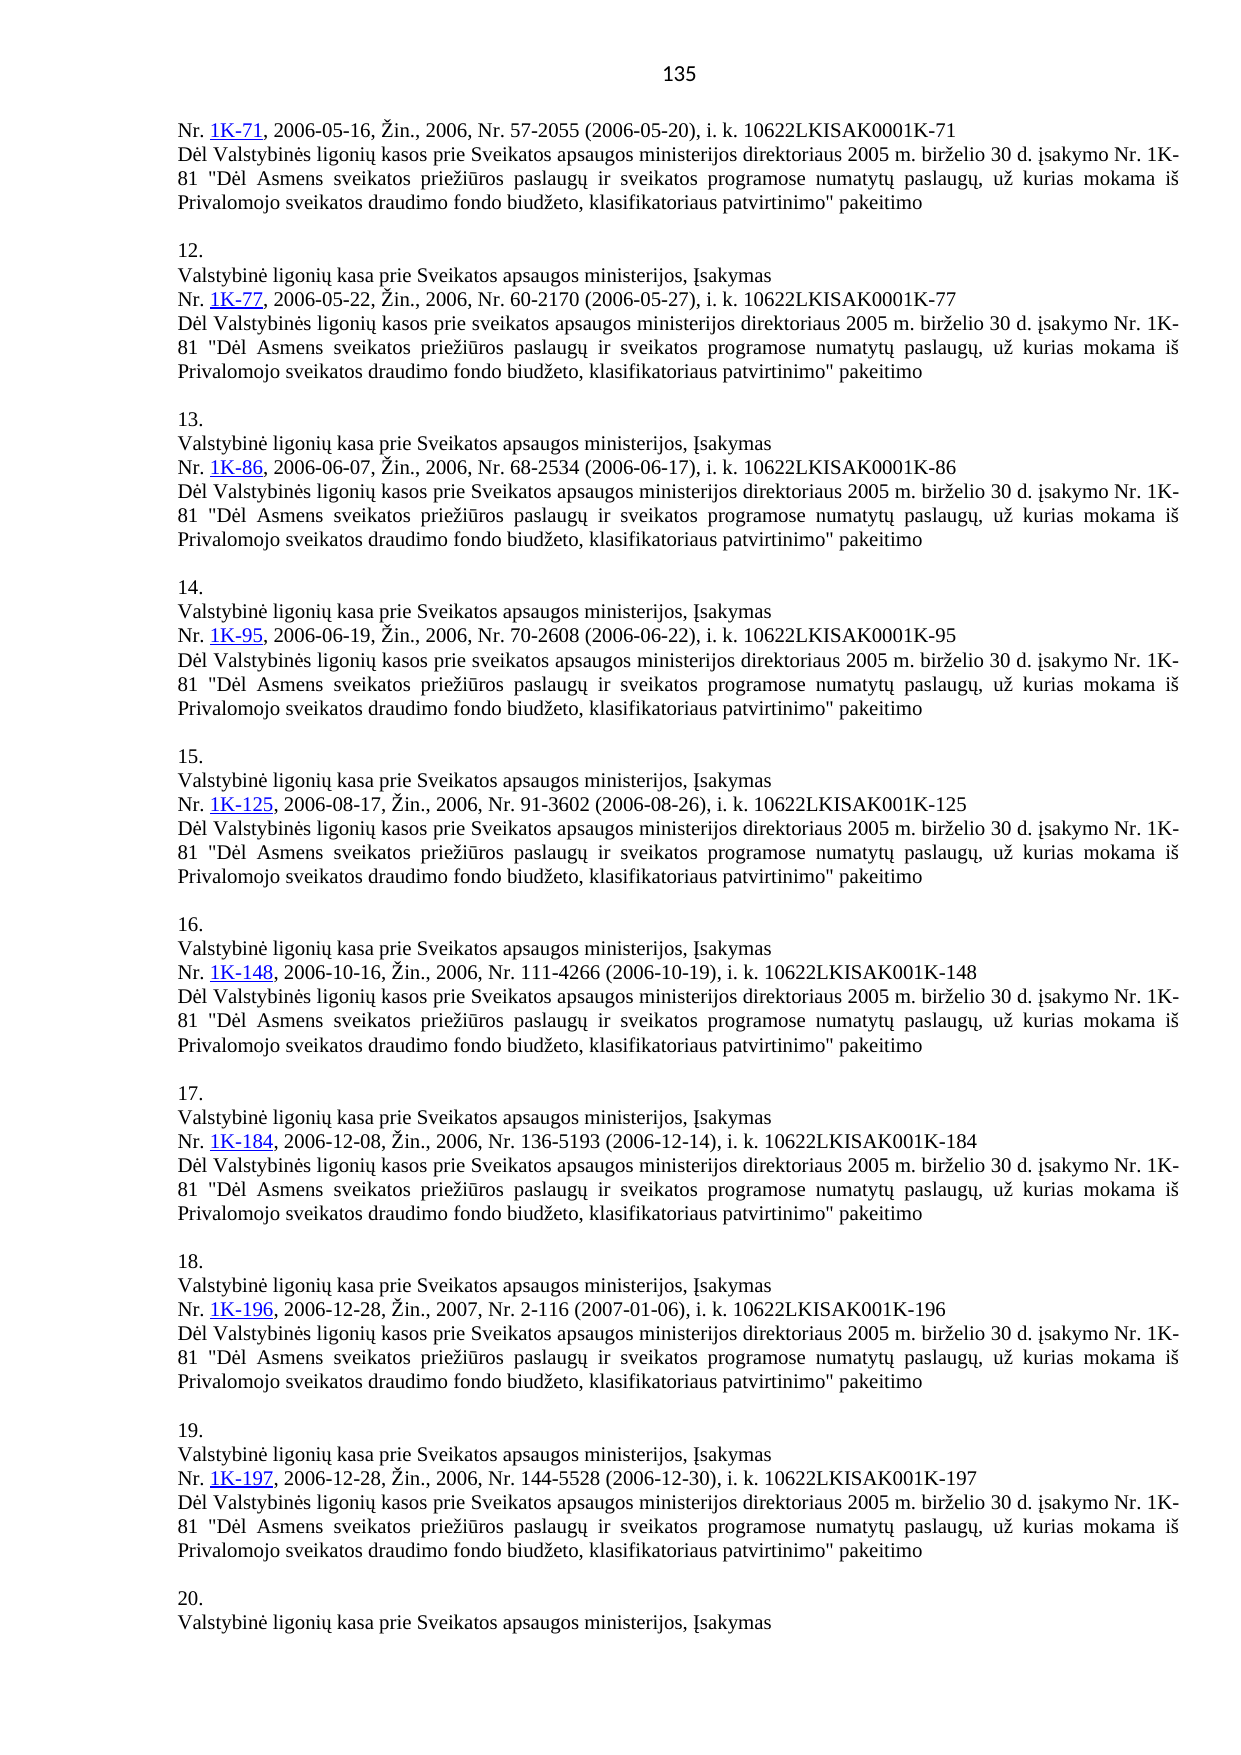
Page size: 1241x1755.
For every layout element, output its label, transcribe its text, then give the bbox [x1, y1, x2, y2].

text Valstybinė ligonių kasa prie Sveikatos apsaugos ministerijos, Įsakymas [177, 1610, 1181, 1634]
text Dėl Valstybinės ligonių kasos prie sveikatos apsaugos ministerijos direktoriaus 2005 m. birželio 30 d. įsakymo Nr. 1K-81 "Dėl Asmens sveikatos priežiūros paslaugų ir sveikatos programose numatytų paslaugų, už kurias mokama iš Privalomojo sveikatos draudimo fondo biudžeto, klasifikatoriaus patvirtinimo" pakeitimo [177, 311, 1181, 383]
text Dėl Valstybinės ligonių kasos prie Sveikatos apsaugos ministerijos direktoriaus 2005 m. birželio 30 d. įsakymo Nr. 1K-81 "Dėl Asmens sveikatos priežiūros paslaugų ir sveikatos programose numatytų paslaugų, už kurias mokama iš Privalomojo sveikatos draudimo fondo biudžeto, klasifikatoriaus patvirtinimo" pakeitimo [177, 479, 1181, 551]
text 13. [177, 407, 1181, 431]
text 20. [177, 1586, 1181, 1610]
text Dėl Valstybinės ligonių kasos prie Sveikatos apsaugos ministerijos direktoriaus 2005 m. birželio 30 d. įsakymo Nr. 1K-81 "Dėl Asmens sveikatos priežiūros paslaugų ir sveikatos programose numatytų paslaugų, už kurias mokama iš Privalomojo sveikatos draudimo fondo biudžeto, klasifikatoriaus patvirtinimo" pakeitimo [177, 1321, 1181, 1393]
text Dėl Valstybinės ligonių kasos prie Sveikatos apsaugos ministerijos direktoriaus 2005 m. birželio 30 d. įsakymo Nr. 1K-81 "Dėl Asmens sveikatos priežiūros paslaugų ir sveikatos programose numatytų paslaugų, už kurias mokama iš Privalomojo sveikatos draudimo fondo biudžeto, klasifikatoriaus patvirtinimo" pakeitimo [177, 816, 1181, 888]
text Nr. 1K-125, 2006-08-17, Žin., 2006, Nr. 91-3602 (2006-08-26), i. k. 10622LKISAK001K-125 [177, 792, 1181, 816]
text Valstybinė ligonių kasa prie Sveikatos apsaugos ministerijos, Įsakymas [177, 1105, 1181, 1129]
text Nr. 1K-71, 2006-05-16, Žin., 2006, Nr. 57-2055 (2006-05-20), i. k. 10622LKISAK0001K-71 [177, 118, 1181, 142]
text Valstybinė ligonių kasa prie Sveikatos apsaugos ministerijos, Įsakymas [177, 431, 1181, 455]
text 17. [177, 1081, 1181, 1105]
text 16. [177, 912, 1181, 936]
text Nr. 1K-148, 2006-10-16, Žin., 2006, Nr. 111-4266 (2006-10-19), i. k. 10622LKISAK001K-148 [177, 960, 1181, 984]
text 15. [177, 744, 1181, 768]
text 19. [177, 1417, 1181, 1442]
text Nr. 1K-184, 2006-12-08, Žin., 2006, Nr. 136-5193 (2006-12-14), i. k. 10622LKISAK001K-184 [177, 1129, 1181, 1153]
text Valstybinė ligonių kasa prie Sveikatos apsaugos ministerijos, Įsakymas [177, 1273, 1181, 1297]
text Nr. 1K-86, 2006-06-07, Žin., 2006, Nr. 68-2534 (2006-06-17), i. k. 10622LKISAK0001K-86 [177, 455, 1181, 479]
text Nr. 1K-196, 2006-12-28, Žin., 2007, Nr. 2-116 (2007-01-06), i. k. 10622LKISAK001K-196 [177, 1297, 1181, 1321]
text Dėl Valstybinės ligonių kasos prie Sveikatos apsaugos ministerijos direktoriaus 2005 m. birželio 30 d. įsakymo Nr. 1K-81 "Dėl Asmens sveikatos priežiūros paslaugų ir sveikatos programose numatytų paslaugų, už kurias mokama iš Privalomojo sveikatos draudimo fondo biudžeto, klasifikatoriaus patvirtinimo" pakeitimo [177, 984, 1181, 1057]
text 14. [177, 575, 1181, 599]
text Valstybinė ligonių kasa prie Sveikatos apsaugos ministerijos, Įsakymas [177, 262, 1181, 287]
text Dėl Valstybinės ligonių kasos prie Sveikatos apsaugos ministerijos direktoriaus 2005 m. birželio 30 d. įsakymo Nr. 1K-81 "Dėl Asmens sveikatos priežiūros paslaugų ir sveikatos programose numatytų paslaugų, už kurias mokama iš Privalomojo sveikatos draudimo fondo biudžeto, klasifikatoriaus patvirtinimo" pakeitimo [177, 1153, 1181, 1225]
text Nr. 1K-77, 2006-05-22, Žin., 2006, Nr. 60-2170 (2006-05-27), i. k. 10622LKISAK0001K-77 [177, 287, 1181, 311]
text Valstybinė ligonių kasa prie Sveikatos apsaugos ministerijos, Įsakymas [177, 599, 1181, 623]
text Nr. 1K-197, 2006-12-28, Žin., 2006, Nr. 144-5528 (2006-12-30), i. k. 10622LKISAK001K-197 [177, 1466, 1181, 1490]
text Valstybinė ligonių kasa prie Sveikatos apsaugos ministerijos, Įsakymas [177, 768, 1181, 792]
text Nr. 1K-95, 2006-06-19, Žin., 2006, Nr. 70-2608 (2006-06-22), i. k. 10622LKISAK0001K-95 [177, 623, 1181, 647]
text Valstybinė ligonių kasa prie Sveikatos apsaugos ministerijos, Įsakymas [177, 936, 1181, 960]
text Dėl Valstybinės ligonių kasos prie Sveikatos apsaugos ministerijos direktoriaus 2005 m. birželio 30 d. įsakymo Nr. 1K-81 "Dėl Asmens sveikatos priežiūros paslaugų ir sveikatos programose numatytų paslaugų, už kurias mokama iš Privalomojo sveikatos draudimo fondo biudžeto, klasifikatoriaus patvirtinimo" pakeitimo [177, 142, 1181, 214]
text Dėl Valstybinės ligonių kasos prie Sveikatos apsaugos ministerijos direktoriaus 2005 m. birželio 30 d. įsakymo Nr. 1K-81 "Dėl Asmens sveikatos priežiūros paslaugų ir sveikatos programose numatytų paslaugų, už kurias mokama iš Privalomojo sveikatos draudimo fondo biudžeto, klasifikatoriaus patvirtinimo" pakeitimo [177, 1490, 1181, 1562]
text Dėl Valstybinės ligonių kasos prie sveikatos apsaugos ministerijos direktoriaus 2005 m. birželio 30 d. įsakymo Nr. 1K-81 "Dėl Asmens sveikatos priežiūros paslaugų ir sveikatos programose numatytų paslaugų, už kurias mokama iš Privalomojo sveikatos draudimo fondo biudžeto, klasifikatoriaus patvirtinimo" pakeitimo [177, 647, 1181, 720]
text 12. [177, 238, 1181, 262]
text Valstybinė ligonių kasa prie Sveikatos apsaugos ministerijos, Įsakymas [177, 1442, 1181, 1466]
text 18. [177, 1249, 1181, 1273]
